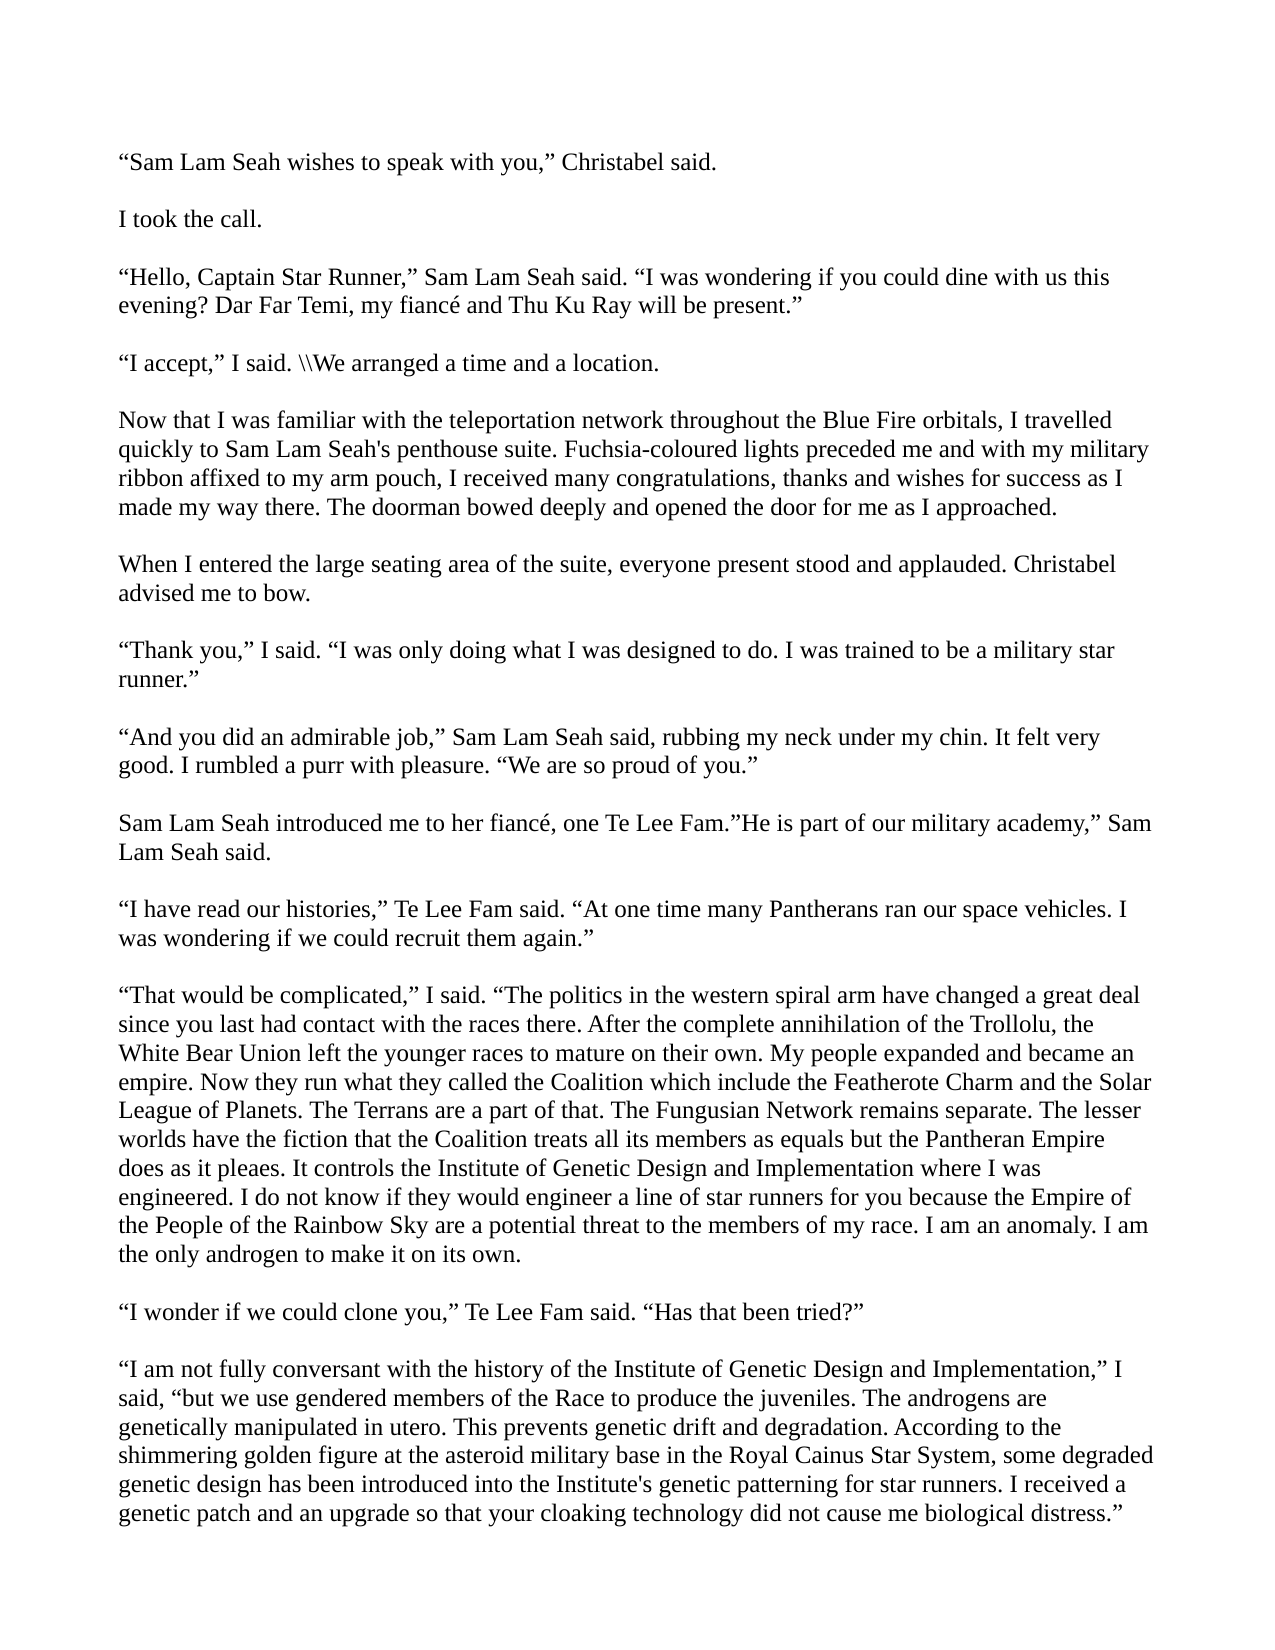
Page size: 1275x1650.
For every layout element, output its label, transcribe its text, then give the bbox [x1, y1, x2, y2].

text “I wonder if we could clone you,” Te Lee Fam said. “Has that been tried?” [118, 1297, 1157, 1326]
text “I accept,” I said. \\We arranged a time and a location. [118, 348, 1157, 377]
text I took the call. [118, 204, 1157, 233]
text “Hello, Captain Star Runner,” Sam Lam Seah said. “I was wondering if you could dine with us this evening? Dar Far Temi, my fiancé and Thu Ku Ray will be present.” [118, 262, 1157, 319]
text “I have read our histories,” Te Lee Fam said. “At one time many Pantherans ran our space vehicles. I was wondering if we could recruit them again.” [118, 894, 1157, 952]
text “Thank you,” I said. “I was only doing what I was designed to do. I was trained to be a military star runner.” [118, 636, 1157, 693]
text Now that I was familiar with the teleportation network throughout the Blue Fire orbitals, I travelled quickly to Sam Lam Seah's penthouse suite. Fuchsia-coloured lights preceded me and with my military ribbon affixed to my arm pouch, I received many congratulations, thanks and wishes for success as I made my way there. The doorman bowed deeply and opened the door for me as I approached. [118, 406, 1157, 521]
text “That would be complicated,” I said. “The politics in the western spiral arm have changed a great deal since you last had contact with the races there. After the complete annihilation of the Trollolu, the White Bear Union left the younger races to mature on their own. My people expanded and became an empire. Now they run what they called the Coalition which include the Featherote Charm and the Solar League of Planets. The Terrans are a part of that. The Fungusian Network remains separate. The lesser worlds have the fiction that the Coalition treats all its members as equals but the Pantheran Empire does as it pleaes. It controls the Institute of Genetic Design and Implementation where I was engineered. I do not know if they would engineer a line of star runners for you because the Empire of the People of the Rainbow Sky are a potential threat to the members of my race. I am an anomaly. I am the only androgen to make it on its own. [118, 981, 1157, 1268]
text When I entered the large seating area of the suite, everyone present stood and applauded. Christabel advised me to bow. [118, 549, 1157, 607]
text “And you did an admirable job,” Sam Lam Seah said, rubbing my neck under my chin. It felt very good. I rumbled a purr with pleasure. “We are so proud of you.” [118, 722, 1157, 779]
text “I am not fully conversant with the history of the Institute of Genetic Design and Implementation,” I said, “but we use gendered members of the Race to produce the juveniles. The androgens are genetically manipulated in utero. This prevents genetic drift and degradation. According to the shimmering golden figure at the asteroid military base in the Royal Cainus Star System, some degraded genetic design has been introduced into the Institute's genetic patterning for star runners. I received a genetic patch and an upgrade so that your cloaking technology did not cause me biological distress.” [118, 1354, 1157, 1527]
text Sam Lam Seah introduced me to her fiancé, one Te Lee Fam.”He is part of our military academy,” Sam Lam Seah said. [118, 808, 1157, 866]
text “Sam Lam Seah wishes to speak with you,” Christabel said. [118, 147, 1157, 176]
